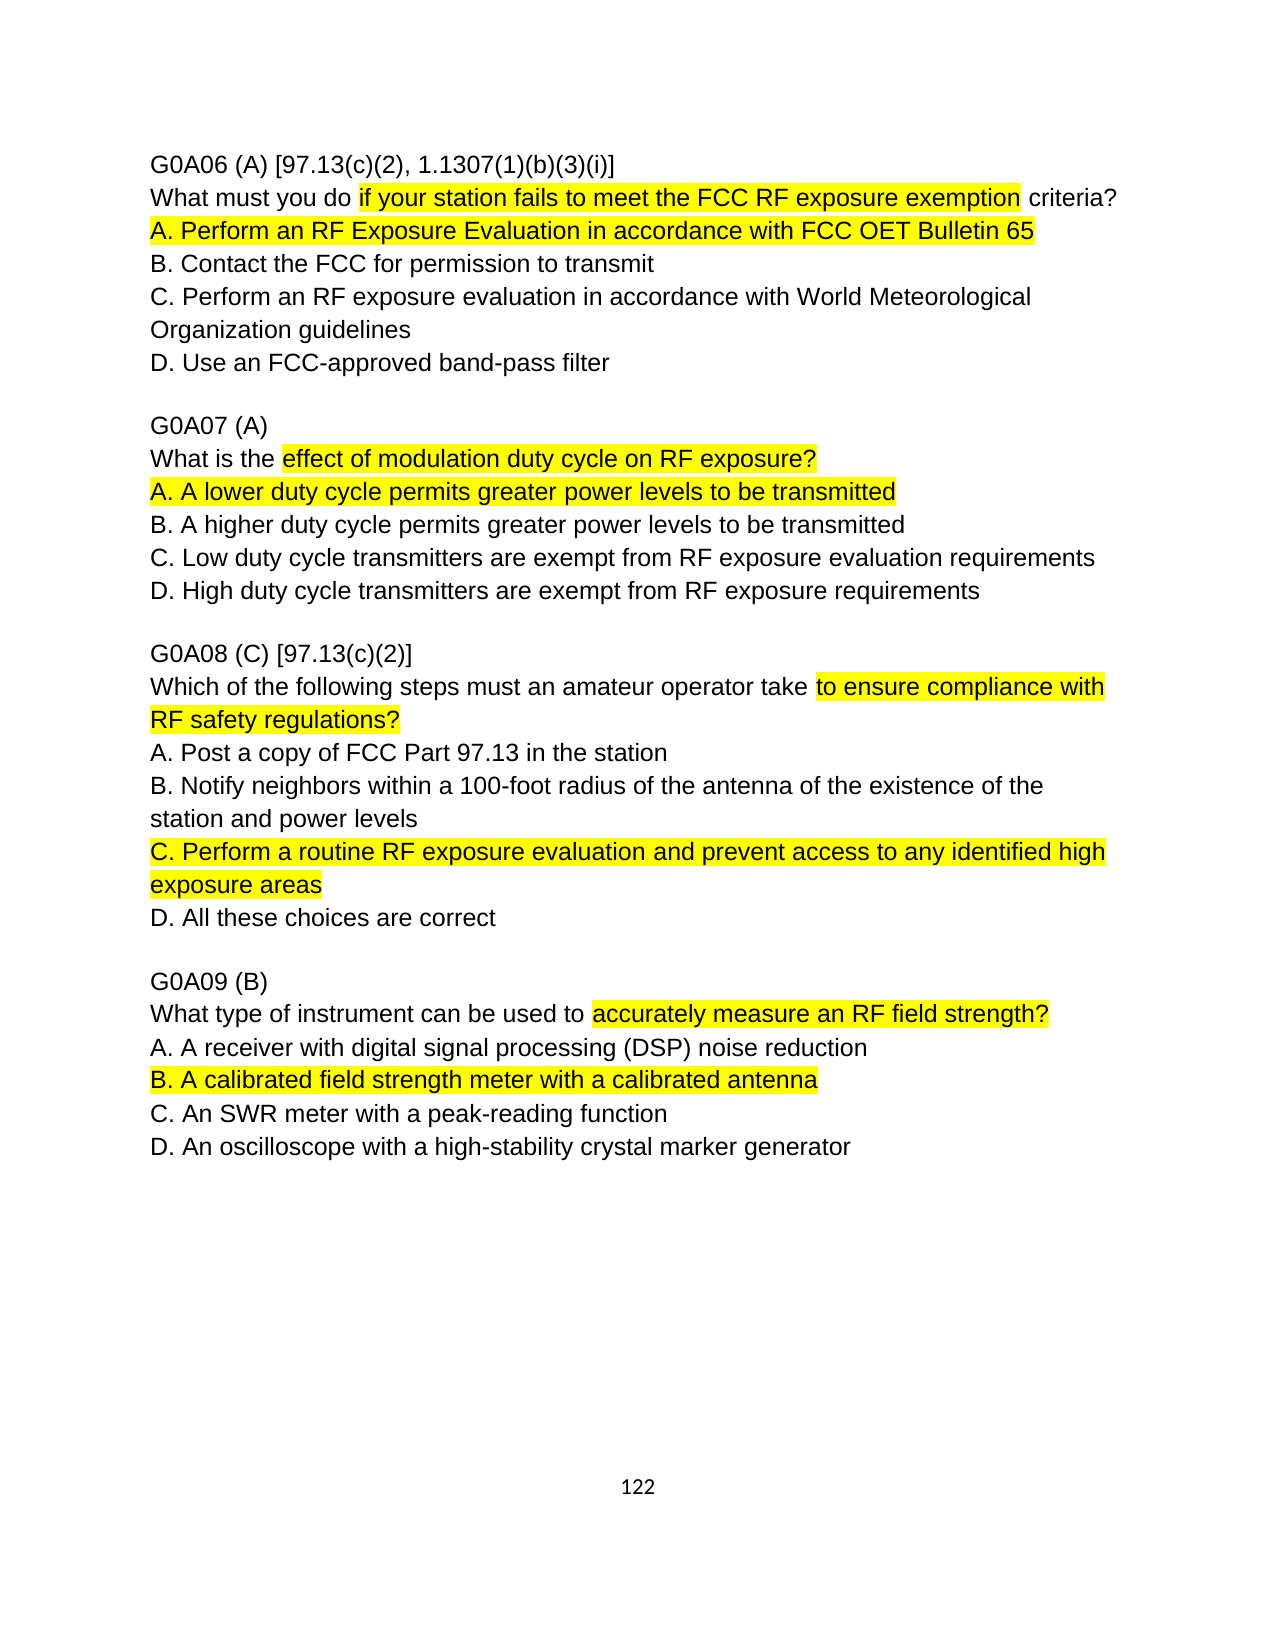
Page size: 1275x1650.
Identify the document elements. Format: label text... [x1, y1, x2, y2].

text G0A06 (A) [97.13(c)(2), 1.1307(1)(b)(3)(i)] What must you do if your station fails to meet the FCC RF exposure exemption criteria? A. Perform an RF Exposure Evaluation in accordance with FCC OET Bulletin 65 B. Contact the FCC for permission to transmit C. Perform an RF exposure evaluation in accordance with World Meteorological Organization guidelines D. Use an FCC-approved band-pass filter [150, 150, 1125, 377]
text G0A09 (B) What type of instrument can be used to accurately measure an RF field strength? A. A receiver with digital signal processing (DSP) noise reduction B. A calibrated field strength meter with a calibrated antenna C. An SWR meter with a peak-reading function D. An oscilloscope with a high-stability crystal marker generator [150, 966, 1125, 1160]
text G0A08 (C) [97.13(c)(2)] Which of the following steps must an amateur operator take to ensure compliance with RF safety regulations? A. Post a copy of FCC Part 97.13 in the station B. Notify neighbors within a 100-foot radius of the antenna of the existence of the station and power levels C. Perform a routine RF exposure evaluation and prevent access to any identified high exposure areas D. All these choices are correct [150, 639, 1125, 932]
text G0A07 (A) What is the effect of modulation duty cycle on RF exposure? A. A lower duty cycle permits greater power levels to be transmitted B. A higher duty cycle permits greater power levels to be transmitted C. Low duty cycle transmitters are exempt from RF exposure evaluation requirements D. High duty cycle transmitters are exempt from RF exposure requirements [150, 411, 1125, 605]
